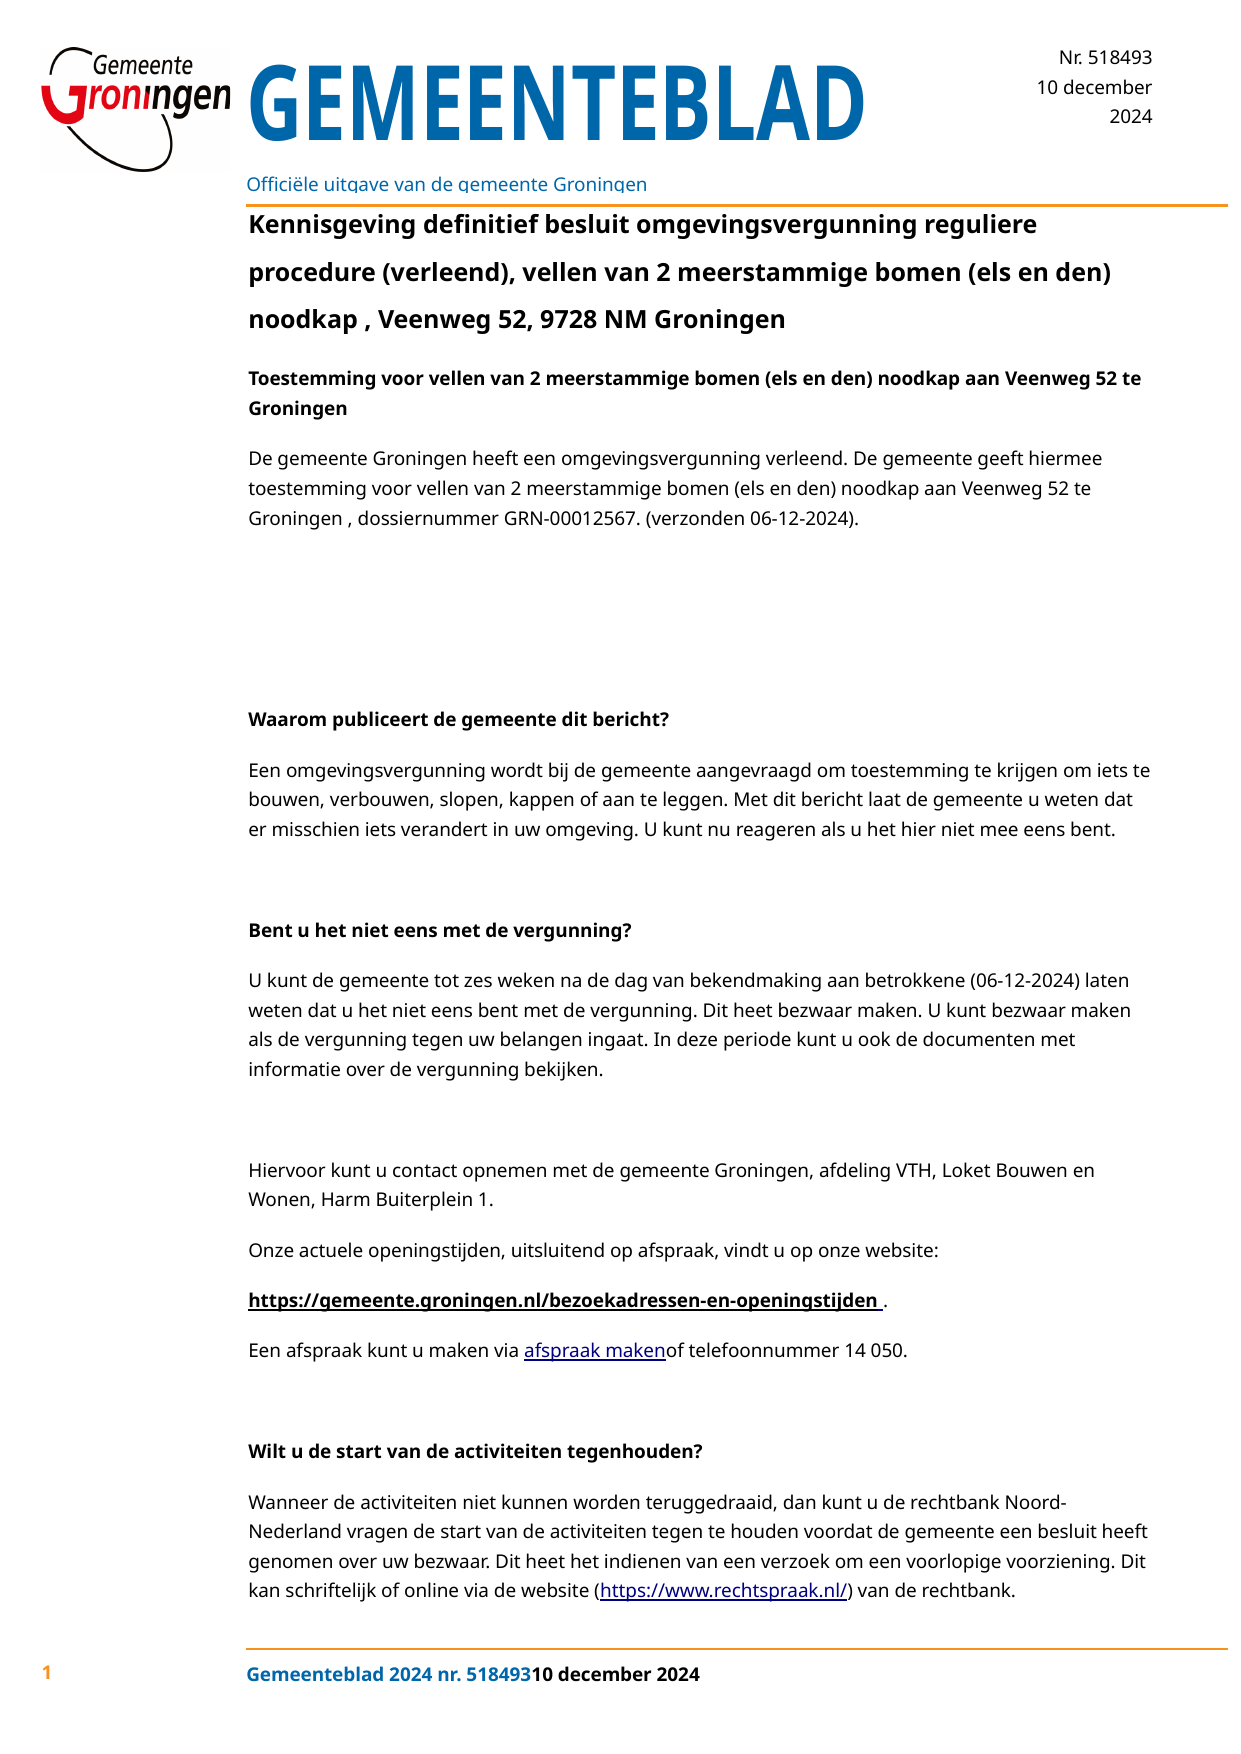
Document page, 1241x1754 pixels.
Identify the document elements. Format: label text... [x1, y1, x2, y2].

text De gemeente Groningen heeft een omgevingsvergunning verleend. De gemeente geeft hiermee toestemming voor vellen van 2 meerstammige bomen (els en den) noodkap aan Veenweg 52 te Groningen , dossiernummer GRN-00012567. (verzonden 06-12-2024). [248, 446, 1152, 530]
picture [41, 47, 231, 172]
text Kennisgeving definitief besluit omgevingsvergunning reguliere procedure (verleend), vellen van 2 meerstammige bomen (els en den) noodkap , Veenweg 52, 9728 NM Groningen [248, 207, 1152, 336]
text Toestemming voor vellen van 2 meerstammige bomen (els en den) noodkap aan Veenweg 52 te Groningen [248, 366, 1152, 421]
text Bent u het niet eens met de vergunning? [248, 917, 1152, 942]
text U kunt de gemeente tot zes weken na de dag van bekendmaking aan betrokkene (06-12-2024) laten weten dat u het niet eens bent met de vergunning. Dit heet bezwaar maken. U kunt bezwaar maken als de vergunning tegen uw belangen ingaat. In deze periode kunt u ook de documenten met informatie over de vergunning bekijken. [248, 967, 1152, 1082]
text Waarom publiceert de gemeente dit bericht? [248, 706, 1152, 732]
text https://gemeente.groningen.nl/bezoekadressen-en-openingstijden . [248, 1287, 1152, 1313]
text Een omgevingsvergunning wordt bij de gemeente aangevraagd om toestemming te krijgen om iets te bouwen, verbouwen, slopen, kappen of aan te leggen. Met dit bericht laat de gemeente u weten dat er misschien iets verandert in uw omgeving. U kunt nu reageren als u het hier niet mee eens bent. [248, 757, 1152, 842]
text Hiervoor kunt u contact opnemen met de gemeente Groningen, afdeling VTH, Loket Bouwen en Wonen, Harm Buiterplein 1. [248, 1157, 1152, 1212]
text Onze actuele openingstijden, uitsluitend op afspraak, vindt u op onze website: [248, 1237, 1152, 1262]
text Wilt u de start van de activiteiten tegenhouden? [248, 1438, 1152, 1464]
text Een afspraak kunt u maken via afspraak makenof telefoonnummer 14 050. [248, 1338, 1152, 1363]
text Wanneer de activiteiten niet kunnen worden teruggedraaid, dan kunt u de rechtbank Noord-Nederland vragen de start van de activiteiten tegen te houden voordat de gemeente een besluit heeft genomen over uw bezwaar. Dit heet het indienen van een verzoek om een voorlopige voorziening. Dit kan schriftelijk of online via de website (https://www.rechtspraak.nl/) van de rechtbank. [248, 1489, 1152, 1603]
